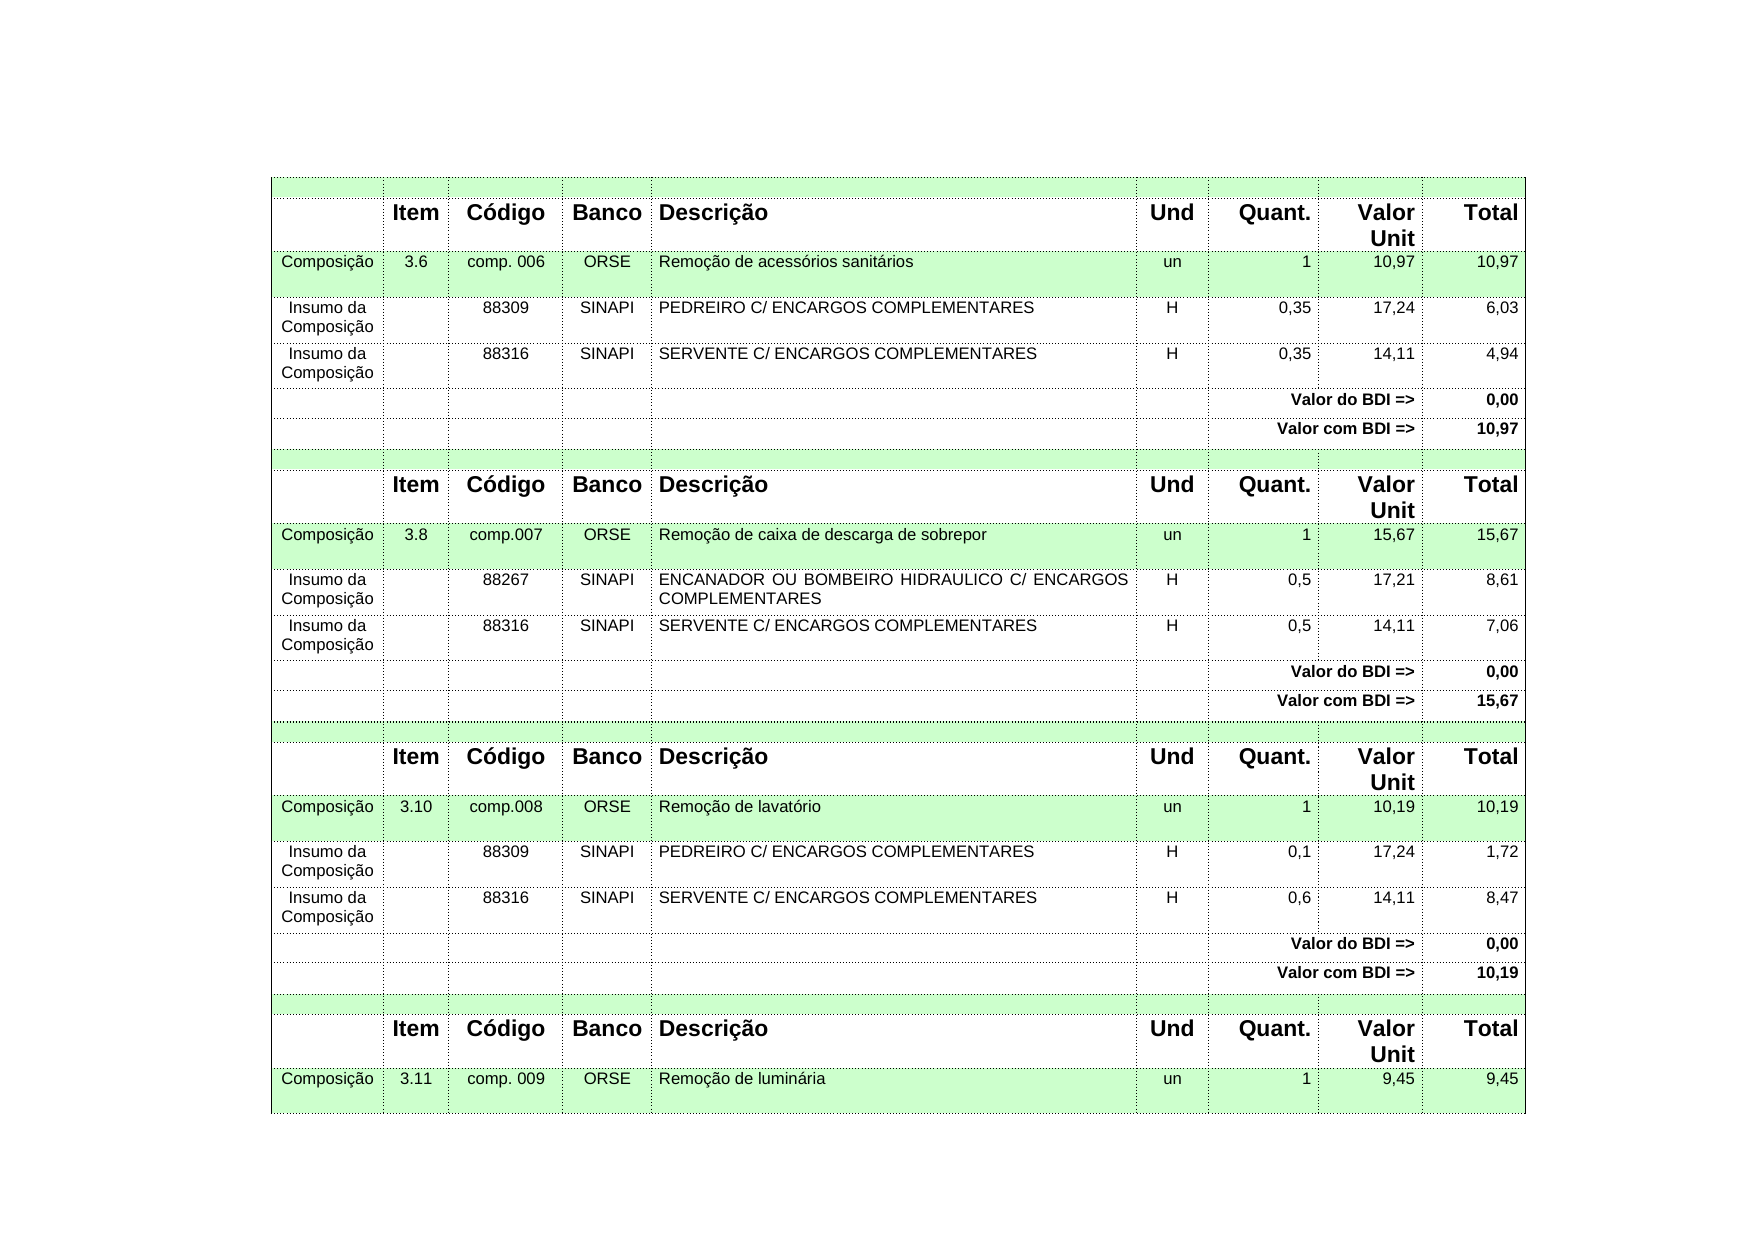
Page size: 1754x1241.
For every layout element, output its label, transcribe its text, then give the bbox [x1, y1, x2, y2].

table_cell [449, 660, 563, 690]
table_cell [651, 962, 1136, 993]
table_cell Remoção de lavatório [651, 795, 1136, 841]
table_cell [563, 388, 651, 418]
table_cell 0,6 [1208, 887, 1318, 932]
table_cell SINAPI [563, 615, 651, 660]
table_cell Insumo da Composição [272, 569, 383, 615]
table_cell Código [449, 198, 563, 251]
table_cell [563, 721, 651, 742]
table_cell [272, 660, 383, 690]
table_cell PEDREIRO C/ ENCARGOS COMPLEMENTARES [651, 297, 1136, 343]
table_cell SINAPI [563, 841, 651, 887]
table_cell 0,00 [1422, 933, 1525, 962]
table_cell Descrição [651, 1014, 1136, 1067]
table_cell Valor Unit [1318, 742, 1422, 795]
table_cell 3.8 [383, 523, 449, 569]
table_cell Total [1422, 742, 1525, 795]
table_cell [651, 933, 1136, 962]
table_cell [383, 615, 449, 660]
table_cell [383, 177, 449, 197]
table_cell 88316 [449, 343, 563, 388]
table_cell ORSE [563, 251, 651, 297]
table_cell Composição [272, 1068, 383, 1113]
table_cell 14,11 [1318, 615, 1422, 660]
table_cell [1318, 994, 1422, 1014]
table_cell Und [1136, 1014, 1208, 1067]
table_cell [1422, 449, 1525, 469]
table_cell ORSE [563, 1068, 651, 1113]
table_cell [1136, 418, 1208, 449]
table_cell [383, 887, 449, 932]
table_cell [272, 742, 383, 795]
table_cell [563, 690, 651, 721]
table_cell [1136, 933, 1208, 962]
table_cell H [1136, 615, 1208, 660]
table_cell [383, 660, 449, 690]
table_cell Remoção de luminária [651, 1068, 1136, 1113]
table_cell [383, 449, 449, 469]
table_cell [563, 994, 651, 1014]
table_cell [563, 933, 651, 962]
table_cell Insumo da Composição [272, 887, 383, 932]
table_cell [563, 962, 651, 993]
table_cell SERVENTE C/ ENCARGOS COMPLEMENTARES [651, 615, 1136, 660]
table_cell [272, 933, 383, 962]
table_cell Banco [563, 1014, 651, 1067]
table_cell Total [1422, 198, 1525, 251]
table_cell [272, 449, 383, 469]
table_cell [563, 418, 651, 449]
table_cell [651, 660, 1136, 690]
table_cell Remoção de acessórios sanitários [651, 251, 1136, 297]
table_cell [383, 418, 449, 449]
table_cell Composição [272, 251, 383, 297]
table_cell 0,35 [1208, 297, 1318, 343]
table_cell [383, 841, 449, 887]
table_cell [1422, 177, 1525, 197]
table_cell Quant. [1208, 470, 1318, 523]
table_cell Insumo da Composição [272, 343, 383, 388]
table_cell Composição [272, 795, 383, 841]
table_cell 7,06 [1422, 615, 1525, 660]
table_cell Valor Unit [1318, 1014, 1422, 1067]
table_cell 15,67 [1318, 523, 1422, 569]
table_cell [449, 721, 563, 742]
table_cell 15,67 [1422, 523, 1525, 569]
table_cell [449, 418, 563, 449]
table_cell ORSE [563, 795, 651, 841]
table_cell Insumo da Composição [272, 297, 383, 343]
table_cell [449, 449, 563, 469]
table_cell [449, 962, 563, 993]
table_cell ORSE [563, 523, 651, 569]
table_cell [1318, 721, 1422, 742]
table_cell [383, 721, 449, 742]
table_cell Valor Unit [1318, 198, 1422, 251]
table_cell [1136, 962, 1208, 993]
table_cell [449, 388, 563, 418]
table_cell [651, 994, 1136, 1014]
table_cell SINAPI [563, 569, 651, 615]
table_cell Quant. [1208, 742, 1318, 795]
table_cell [272, 388, 383, 418]
table_cell [272, 470, 383, 523]
table_cell un [1136, 795, 1208, 841]
table_cell 1 [1208, 1068, 1318, 1113]
table_cell 1 [1208, 251, 1318, 297]
table_cell [651, 690, 1136, 721]
table_cell SERVENTE C/ ENCARGOS COMPLEMENTARES [651, 343, 1136, 388]
table_cell 1 [1208, 523, 1318, 569]
table_cell 10,97 [1318, 251, 1422, 297]
table_cell H [1136, 887, 1208, 932]
table_cell Insumo da Composição [272, 841, 383, 887]
table_cell Item [383, 1014, 449, 1067]
table_cell Valor do BDI => [1208, 388, 1422, 418]
table_cell [272, 690, 383, 721]
table_cell Composição [272, 523, 383, 569]
table_cell H [1136, 343, 1208, 388]
table_cell 0,00 [1422, 388, 1525, 418]
table_cell 9,45 [1318, 1068, 1422, 1113]
table_cell Valor do BDI => [1208, 933, 1422, 962]
table_cell [1136, 690, 1208, 721]
table_cell [383, 297, 449, 343]
table_cell [383, 962, 449, 993]
table_cell 3.10 [383, 795, 449, 841]
table_cell [383, 569, 449, 615]
table_cell Und [1136, 470, 1208, 523]
table_cell [272, 994, 383, 1014]
table_cell 6,03 [1422, 297, 1525, 343]
table_cell SINAPI [563, 297, 651, 343]
table_cell [1136, 388, 1208, 418]
table_cell [1318, 449, 1422, 469]
table_cell 0,35 [1208, 343, 1318, 388]
table_cell 88267 [449, 569, 563, 615]
table_cell 10,19 [1318, 795, 1422, 841]
table_cell SERVENTE C/ ENCARGOS COMPLEMENTARES [651, 887, 1136, 932]
table_cell 10,97 [1422, 418, 1525, 449]
table_cell H [1136, 297, 1208, 343]
table_cell [449, 177, 563, 197]
table_cell 3.6 [383, 251, 449, 297]
table_cell [1136, 660, 1208, 690]
table_cell Insumo da Composição [272, 615, 383, 660]
table_cell 88309 [449, 841, 563, 887]
table_cell [449, 994, 563, 1014]
table_cell 1 [1208, 795, 1318, 841]
table_cell 10,97 [1422, 251, 1525, 297]
table_cell [1208, 721, 1318, 742]
table_cell Valor com BDI => [1208, 418, 1422, 449]
table_cell 10,19 [1422, 962, 1525, 993]
table_cell [383, 388, 449, 418]
table_cell Und [1136, 742, 1208, 795]
table_cell [651, 721, 1136, 742]
table_cell [1422, 994, 1525, 1014]
table_cell PEDREIRO C/ ENCARGOS COMPLEMENTARES [651, 841, 1136, 887]
table_cell [563, 660, 651, 690]
table_cell 3.11 [383, 1068, 449, 1113]
table_cell 17,21 [1318, 569, 1422, 615]
table_cell Item [383, 470, 449, 523]
table_cell Valor com BDI => [1208, 962, 1422, 993]
table_cell Banco [563, 742, 651, 795]
table_cell 8,61 [1422, 569, 1525, 615]
table_cell [1318, 177, 1422, 197]
table_cell H [1136, 569, 1208, 615]
table_cell Valor do BDI => [1208, 660, 1422, 690]
table_cell Quant. [1208, 1014, 1318, 1067]
table_cell [1136, 994, 1208, 1014]
table_cell un [1136, 251, 1208, 297]
table_cell SINAPI [563, 343, 651, 388]
table_cell [272, 962, 383, 993]
table_cell [272, 198, 383, 251]
table_cell [272, 721, 383, 742]
table_cell [383, 690, 449, 721]
table_cell 0,1 [1208, 841, 1318, 887]
table_cell 14,11 [1318, 887, 1422, 932]
table_cell Quant. [1208, 198, 1318, 251]
table_cell [1208, 449, 1318, 469]
table_cell Total [1422, 470, 1525, 523]
table_cell 14,11 [1318, 343, 1422, 388]
table_cell un [1136, 523, 1208, 569]
table_cell [651, 177, 1136, 197]
table_cell comp. 006 [449, 251, 563, 297]
table_cell [651, 418, 1136, 449]
table_cell Valor com BDI => [1208, 690, 1422, 721]
table_cell Descrição [651, 742, 1136, 795]
table_cell 88316 [449, 887, 563, 932]
table_cell [272, 418, 383, 449]
table_cell 0,00 [1422, 660, 1525, 690]
table_cell Banco [563, 198, 651, 251]
table_cell [651, 388, 1136, 418]
table_cell 0,5 [1208, 569, 1318, 615]
table_cell Total [1422, 1014, 1525, 1067]
table_cell [1208, 994, 1318, 1014]
table_cell [449, 933, 563, 962]
table_cell 9,45 [1422, 1068, 1525, 1113]
table_cell 88309 [449, 297, 563, 343]
table_cell H [1136, 841, 1208, 887]
table_cell [1136, 449, 1208, 469]
table_cell [563, 177, 651, 197]
table_cell [1136, 177, 1208, 197]
table_cell 88316 [449, 615, 563, 660]
table_cell Código [449, 742, 563, 795]
table_cell [651, 449, 1136, 469]
table_cell Valor Unit [1318, 470, 1422, 523]
table_cell [272, 1014, 383, 1067]
table_cell comp.007 [449, 523, 563, 569]
table_cell [563, 449, 651, 469]
table_cell un [1136, 1068, 1208, 1113]
table_cell [1422, 721, 1525, 742]
table_cell [449, 690, 563, 721]
table_cell 17,24 [1318, 841, 1422, 887]
table_cell 17,24 [1318, 297, 1422, 343]
table_cell [1208, 177, 1318, 197]
table_cell 0,5 [1208, 615, 1318, 660]
table_cell [383, 343, 449, 388]
table_cell Item [383, 198, 449, 251]
table_cell SINAPI [563, 887, 651, 932]
table_cell Und [1136, 198, 1208, 251]
table_cell Descrição [651, 198, 1136, 251]
table_cell Banco [563, 470, 651, 523]
table_cell [272, 177, 383, 197]
table_cell Remoção de caixa de descarga de sobrepor [651, 523, 1136, 569]
table_cell 10,19 [1422, 795, 1525, 841]
table_cell 1,72 [1422, 841, 1525, 887]
table_cell 8,47 [1422, 887, 1525, 932]
table_cell [1136, 721, 1208, 742]
table_cell comp.008 [449, 795, 563, 841]
table_cell Descrição [651, 470, 1136, 523]
table_cell Código [449, 1014, 563, 1067]
table_cell Código [449, 470, 563, 523]
table_cell 4,94 [1422, 343, 1525, 388]
table_cell ENCANADOR OU BOMBEIRO HIDRAULICO C/ ENCARGOS COMPLEMENTARES [651, 569, 1136, 615]
table_cell [383, 994, 449, 1014]
table_cell 15,67 [1422, 690, 1525, 721]
table_cell [383, 933, 449, 962]
table_cell comp. 009 [449, 1068, 563, 1113]
table_cell Item [383, 742, 449, 795]
